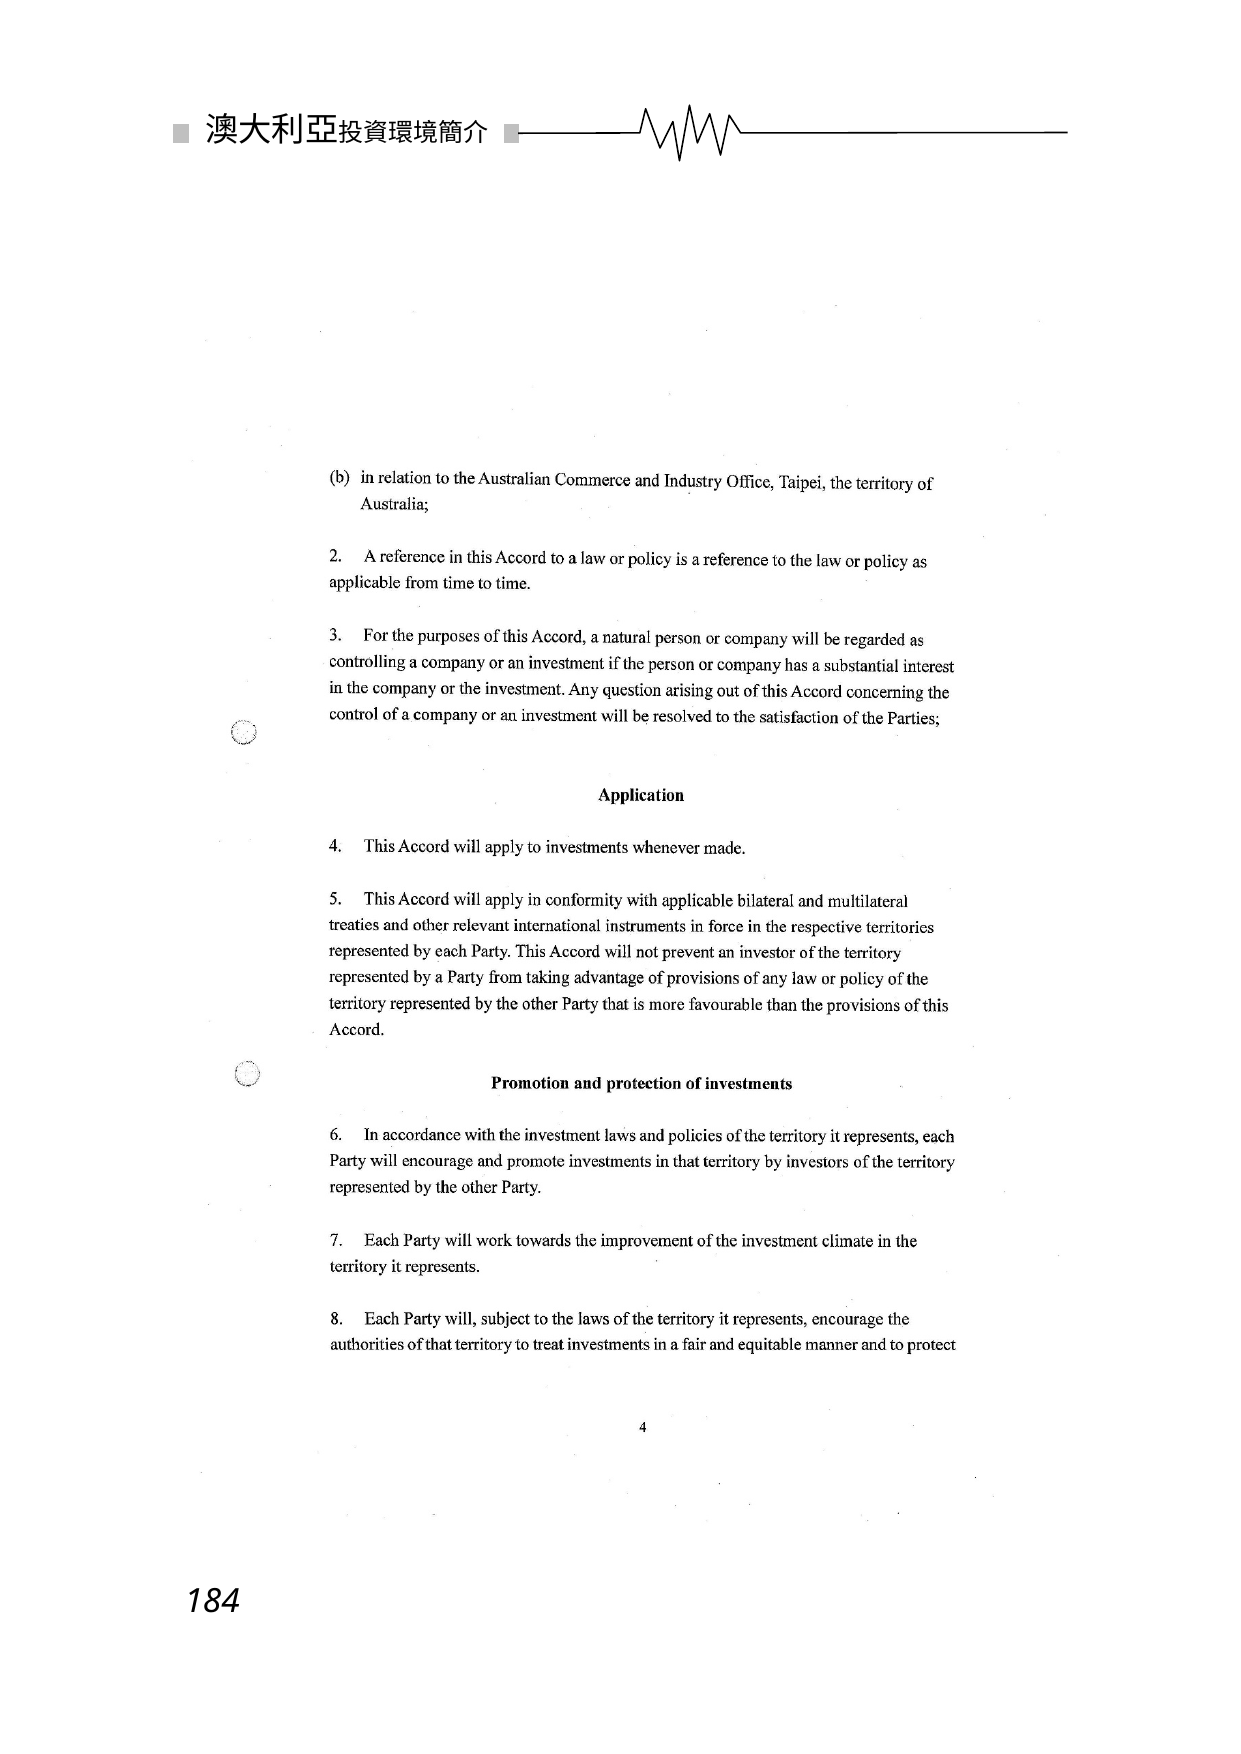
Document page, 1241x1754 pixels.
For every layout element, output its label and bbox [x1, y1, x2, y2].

picture [182, 276, 1069, 1530]
